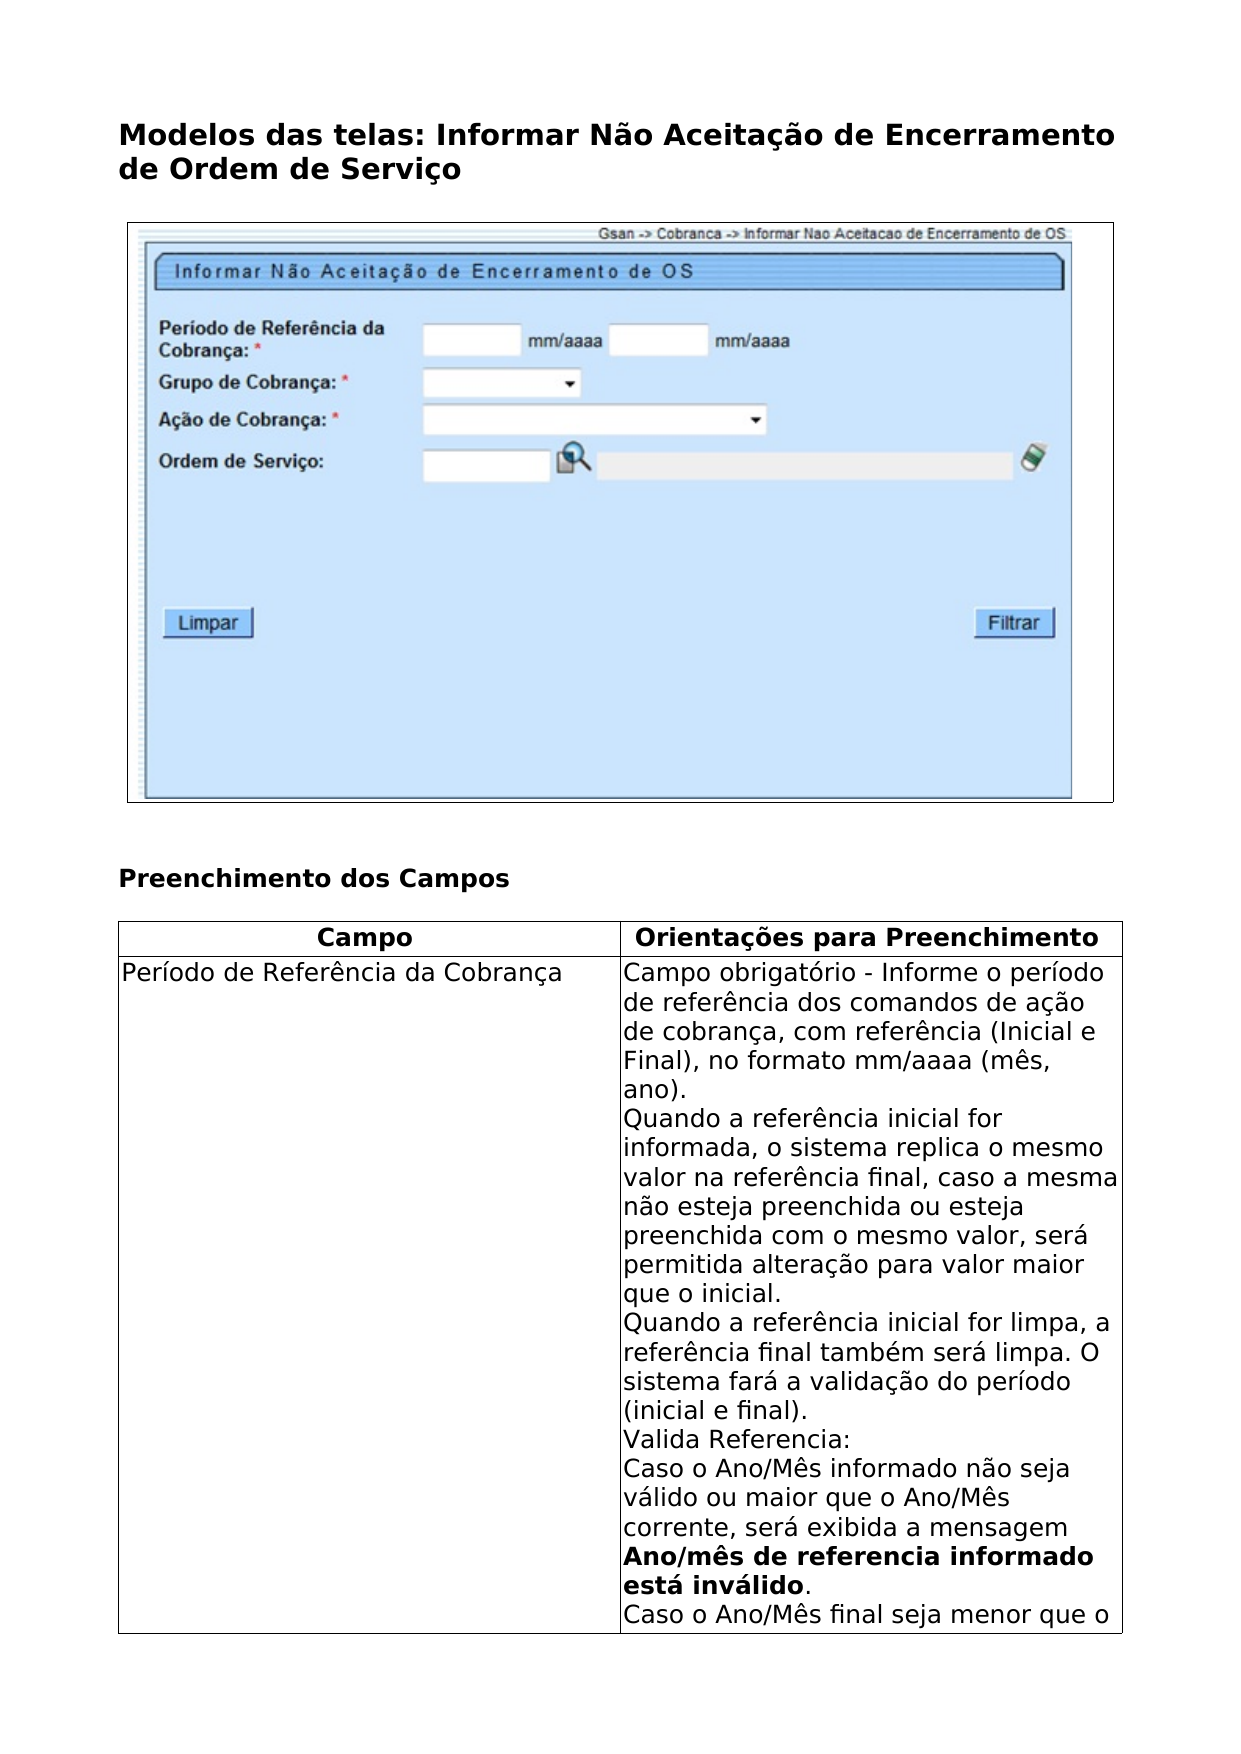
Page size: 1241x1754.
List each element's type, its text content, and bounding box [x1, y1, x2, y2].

table_cell Período de Referência da Cobrança [119, 957, 620, 1632]
table_header [128, 223, 1113, 802]
picture [129, 225, 1073, 799]
table_header Campo [119, 922, 620, 956]
subtitle Modelos das telas: Informar Não Aceitação de Encerramento de Ordem de Serviço [118, 118, 1122, 186]
table_header Orientações para Preenchimento [621, 922, 1122, 956]
text Preenchimento dos Campos [118, 864, 1122, 893]
table_cell Campo obrigatório - Informe o período de referência dos comandos de ação de cobrança, com referência (Inicial e Final), no formato mm/aaaa (mês, ano). Quando a referência inicial for informada, o sistema replica o mesmo valor na referência final, caso a mesma não esteja preenchida ou esteja preenchida com o mesmo valor, será permitida alteração para valor maior que o inicial. Quando a referência inicial for limpa, a referência final também será limpa. O sistema fará a validação do período (inicial e final). Valida Referencia: Caso o Ano/Mês informado não seja válido ou maior que o Ano/Mês corrente, será exibida a mensagem Ano/mês de referencia informado está inválido. Caso o Ano/Mês final seja menor que o [621, 957, 1122, 1632]
